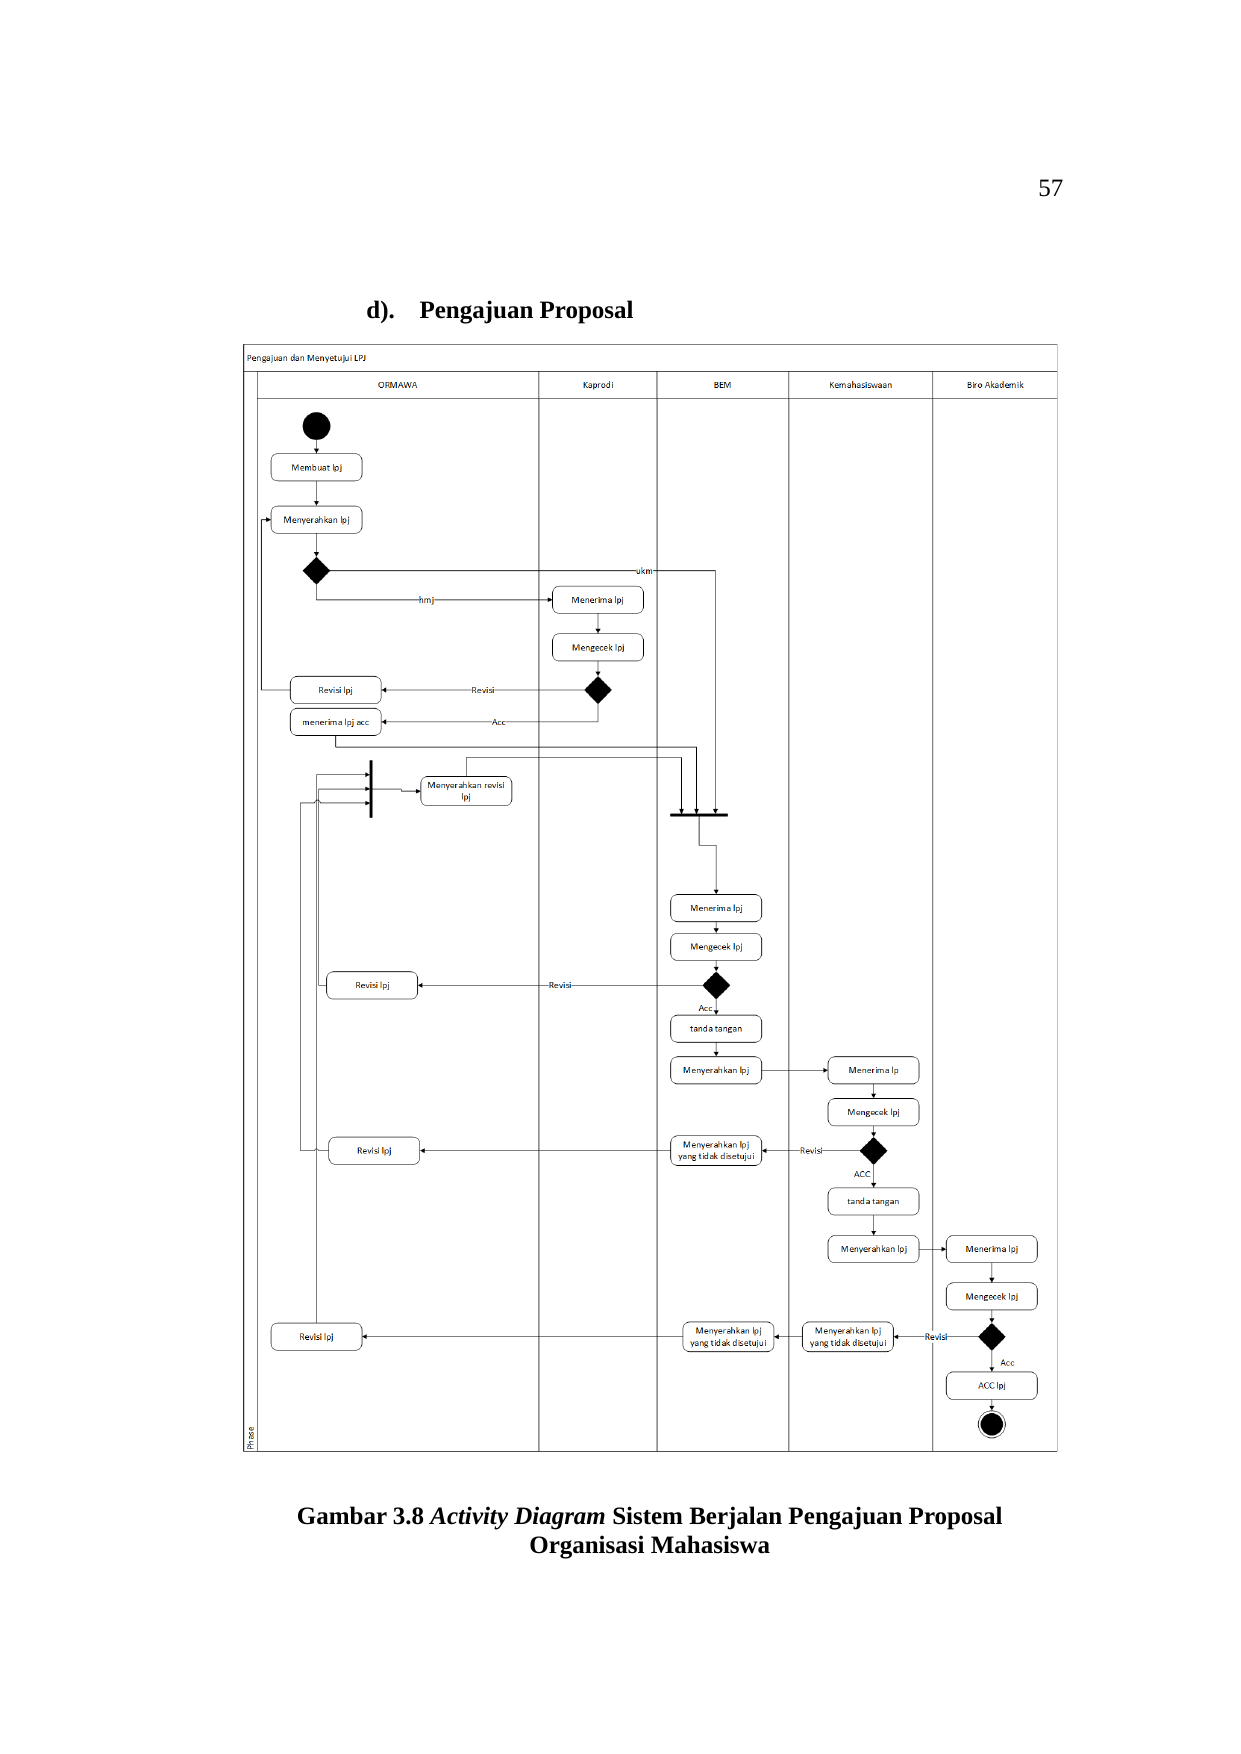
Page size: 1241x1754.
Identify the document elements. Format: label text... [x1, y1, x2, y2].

text Gambar 3.8 Activity Diagram Sistem Berjalan Pengajuan Proposal Organisasi Mahasiswa [236, 1501, 1063, 1559]
list Pengajuan Proposal [313, 295, 1063, 324]
picture [242, 343, 1058, 1455]
table_header [236, 338, 1063, 1489]
